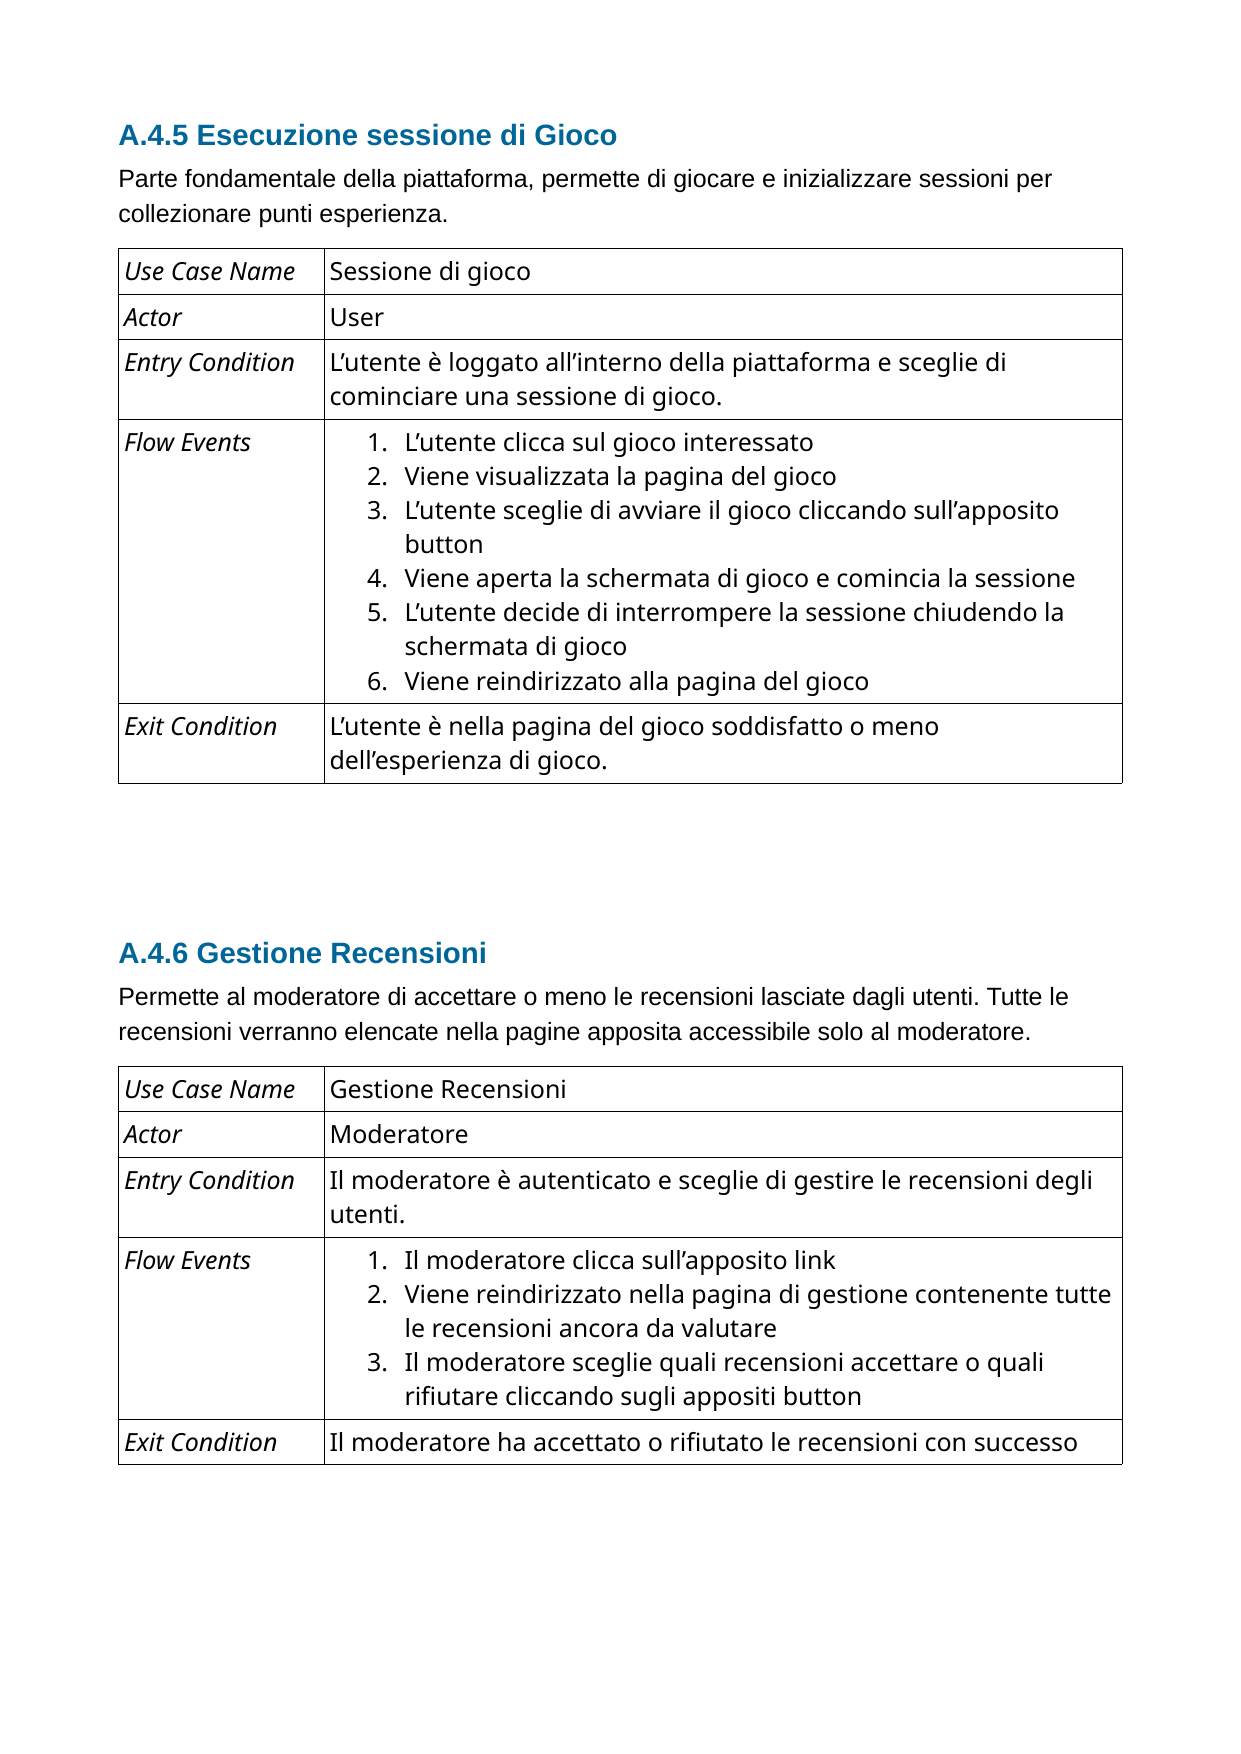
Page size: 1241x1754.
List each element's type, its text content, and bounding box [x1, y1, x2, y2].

table_header Use Case Name [119, 249, 324, 293]
table_cell Entry Condition [119, 1158, 324, 1237]
table_header Sessione di gioco [325, 249, 1122, 293]
table_header Gestione Recensioni [325, 1067, 1122, 1111]
subtitle A.4.5 Esecuzione sessione di Gioco [118, 118, 1122, 152]
table_cell L’utente è loggato all’interno della piattaforma e sceglie di cominciare una sessione di gioco. [325, 340, 1122, 419]
table_cell User [325, 295, 1122, 339]
table_cell Flow Events [119, 1238, 324, 1418]
table_cell Flow Events [119, 420, 324, 703]
table_cell Il moderatore è autenticato e sceglie di gestire le recensioni degli utenti. [325, 1158, 1122, 1237]
table_cell Il moderatore ha accettato o rifiutato le recensioni con successo [325, 1420, 1122, 1464]
table_cell L’utente è nella pagina del gioco soddisfatto o meno dell’esperienza di gioco. [325, 704, 1122, 783]
table_cell Actor [119, 1112, 324, 1157]
subtitle A.4.6 Gestione Recensioni [118, 936, 1122, 970]
table_cell Il moderatore clicca sull’apposito link Viene reindirizzato nella pagina di gestione contenente tutte le recensioni ancora da valutare Il moderatore sceglie quali recensioni accettare o quali rifiutare cliccando sugli appositi button [325, 1238, 1122, 1418]
table_cell Entry Condition [119, 340, 324, 419]
text Permette al moderatore di accettare o meno le recensioni lasciate dagli utenti. Tutte le recensioni verranno elencate nella pagine apposita accessibile solo al moderatore. [118, 982, 1122, 1045]
table_cell Exit Condition [119, 1420, 324, 1464]
table_cell Exit Condition [119, 704, 324, 783]
table_header Use Case Name [119, 1067, 324, 1111]
text Parte fondamentale della piattaforma, permette di giocare e inizializzare sessioni per collezionare punti esperienza. [118, 164, 1122, 228]
table_cell L’utente clicca sul gioco interessato Viene visualizzata la pagina del gioco L’utente sceglie di avviare il gioco cliccando sull’apposito button Viene aperta la schermata di gioco e comincia la sessione L’utente decide di interrompere la sessione chiudendo la schermata di gioco Viene reindirizzato alla pagina del gioco [325, 420, 1122, 703]
table_cell Actor [119, 295, 324, 339]
table_cell Moderatore [325, 1112, 1122, 1157]
